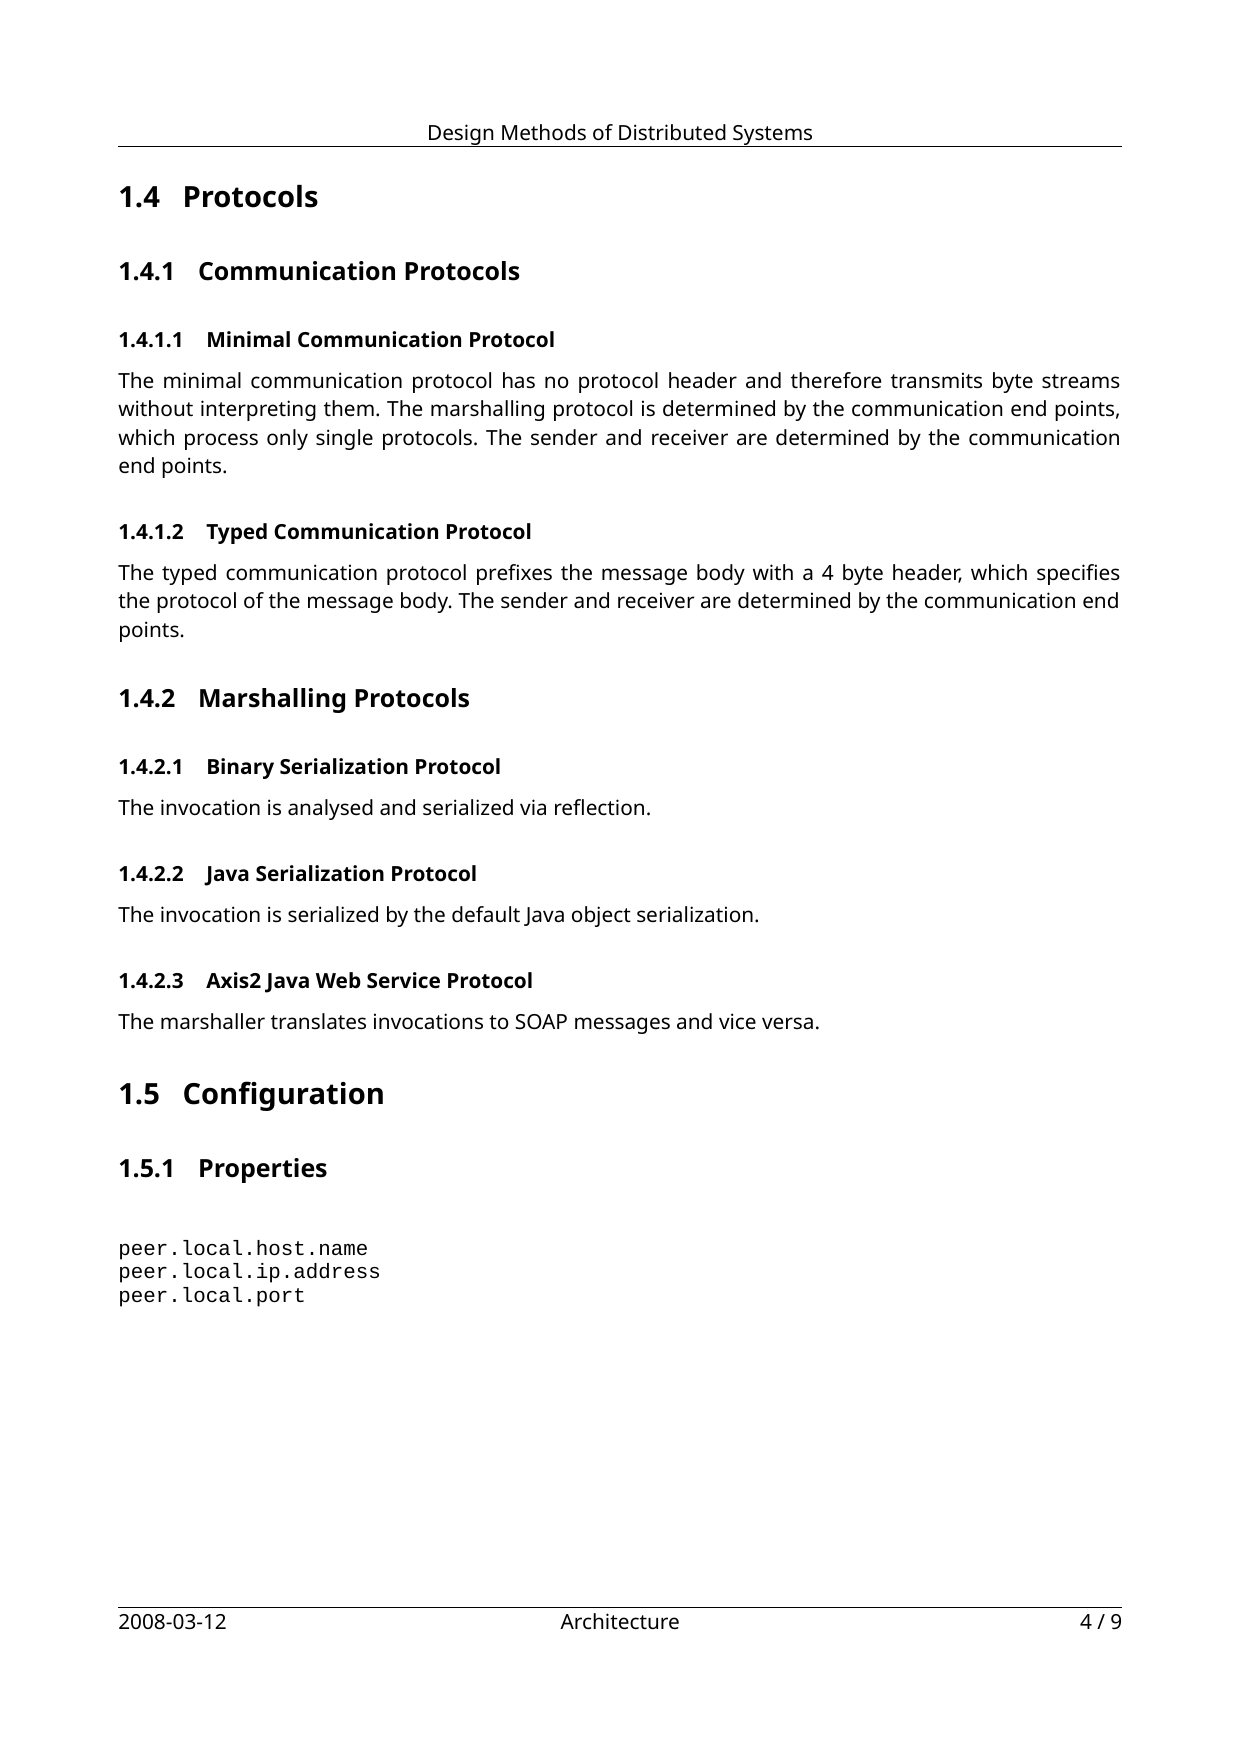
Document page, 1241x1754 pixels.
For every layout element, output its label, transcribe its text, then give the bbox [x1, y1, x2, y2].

text peer.local.port [118, 1285, 1122, 1309]
subtitle Binary Serialization Protocol [118, 752, 1122, 781]
subtitle Protocols [118, 176, 1122, 216]
text peer.local.ip.address [118, 1261, 1122, 1285]
subtitle Typed Communication Protocol [118, 517, 1122, 546]
subtitle Minimal Communication Protocol [118, 325, 1122, 353]
text The typed communication protocol prefixes the message body with a 4 byte header, which specifies the protocol of the message body. The sender and receiver are determined by the communication end points. [118, 558, 1122, 643]
subtitle Properties [118, 1150, 1122, 1184]
subtitle Java Serialization Protocol [118, 859, 1122, 888]
subtitle Axis2 Java Web Service Protocol [118, 966, 1122, 994]
subtitle Communication Protocols [118, 253, 1122, 287]
text peer.local.host.name [118, 1238, 1122, 1261]
text The marshaller translates invocations to SOAP messages and vice versa. [118, 1007, 1122, 1036]
subtitle Configuration [118, 1073, 1122, 1113]
text The minimal communication protocol has no protocol header and therefore transmits byte streams without interpreting them. The marshalling protocol is determined by the communication end points, which process only single protocols. The sender and receiver are determined by the communication end points. [118, 366, 1122, 479]
text The invocation is analysed and serialized via reflection. [118, 793, 1122, 822]
text The invocation is serialized by the default Java object serialization. [118, 900, 1122, 929]
subtitle Marshalling Protocols [118, 681, 1122, 715]
